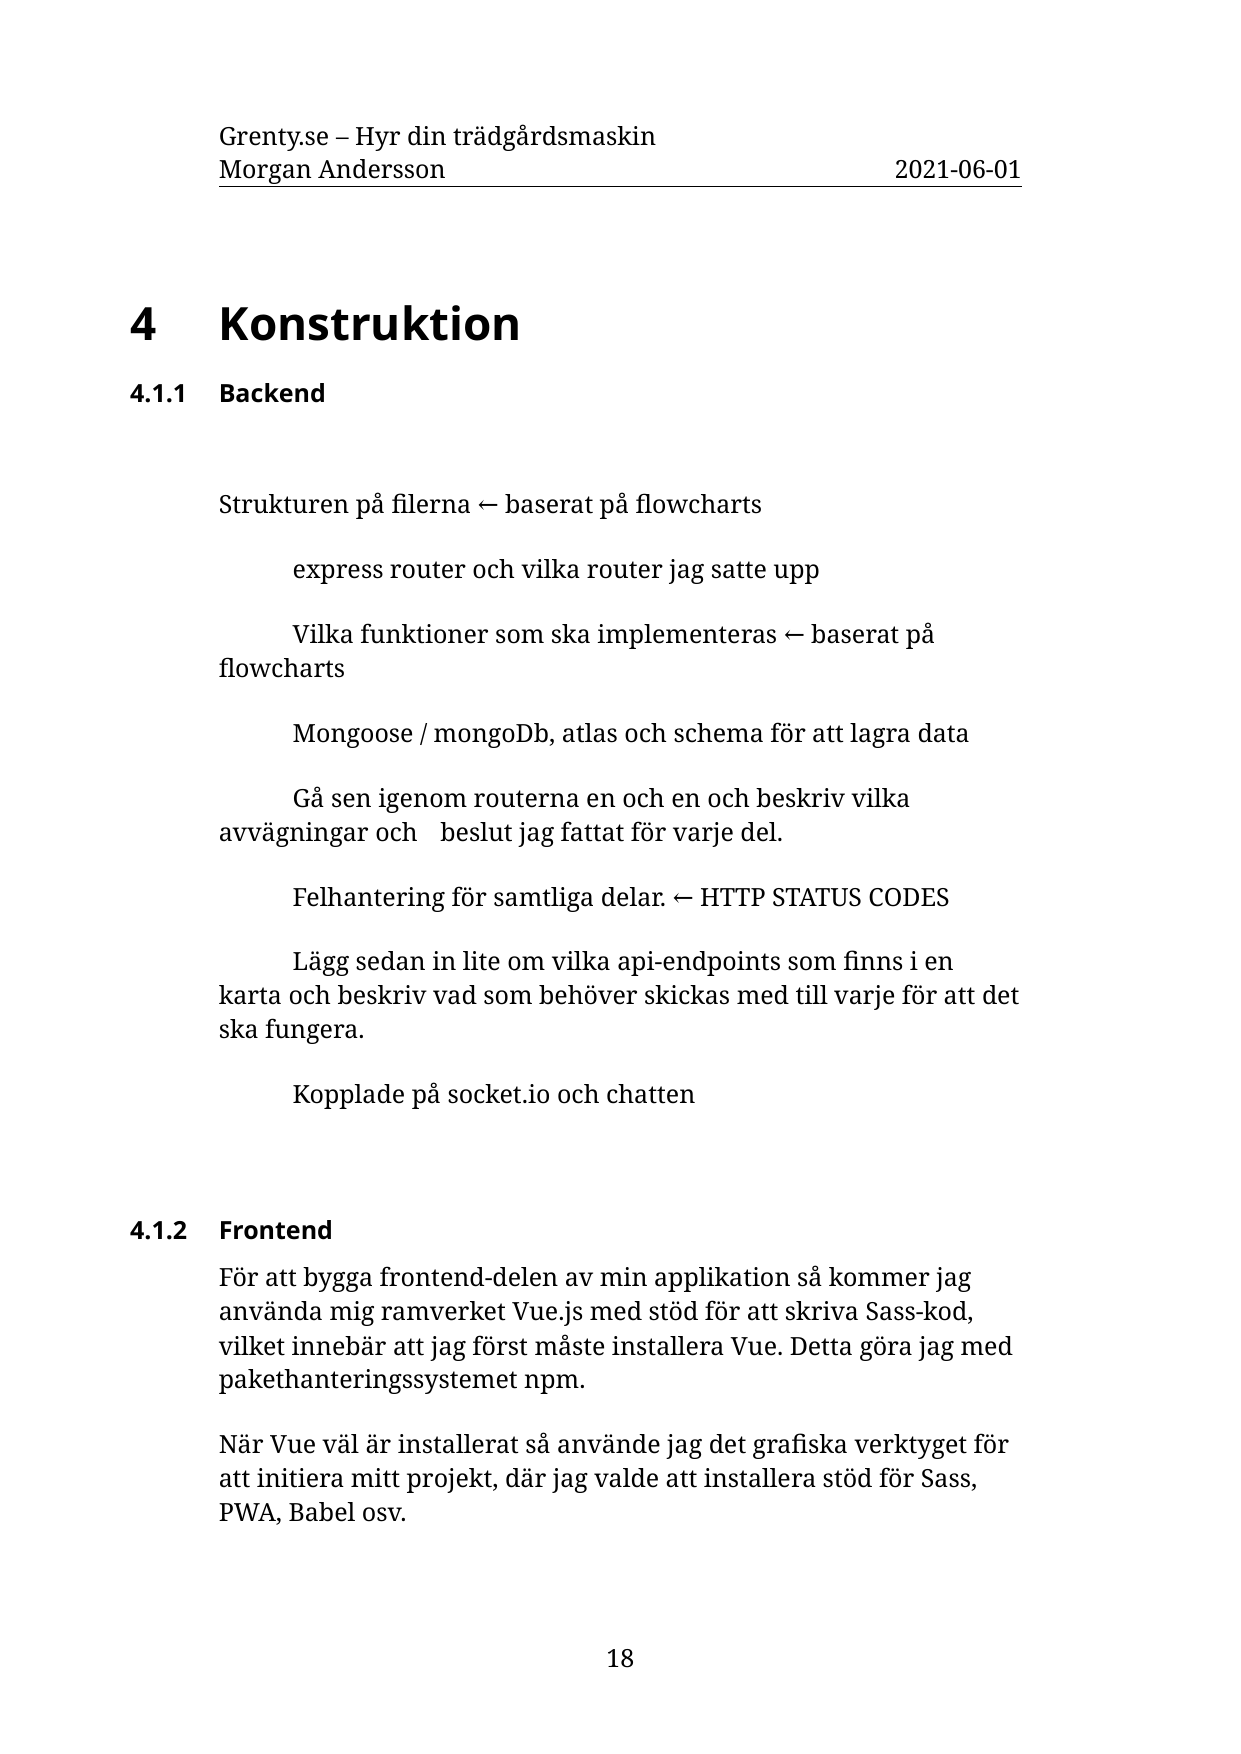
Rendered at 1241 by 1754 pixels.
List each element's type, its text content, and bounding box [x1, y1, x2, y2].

text När Vue väl är installerat så använde jag det grafiska verktyget för att initiera mitt projekt, där jag valde att installera stöd för Sass, PWA, Babel osv. [218, 1427, 1022, 1529]
text Lägg sedan in lite om vilka api-endpoints som finns i en karta och be skriv vad som behöver skickas med till varje för att det ska fungera. [218, 944, 1022, 1046]
subtitle Konstruktion [130, 291, 1022, 353]
text express router och vilka router jag satte upp [218, 552, 1022, 586]
subtitle Backend [130, 375, 1022, 409]
text Strukturen på filerna ← baserat på flowcharts [218, 487, 1022, 521]
subtitle Frontend [130, 1213, 1022, 1247]
text För att bygga frontend-delen av min applikation så kommer jag använda mig ramverket Vue.js med stöd för att skriva Sass-kod, vilket innebär att jag först måste installera Vue. Detta göra jag med pakethanteringssystemet npm. [218, 1260, 1022, 1396]
text Vilka funktioner som ska implementeras ← baserat på flowcharts [218, 617, 1022, 685]
text Gå sen igenom routerna en och en och beskriv vilka avvägningar och beslut jag fattat för varje del. [218, 780, 1022, 848]
text Mongoose / mongoDb, atlas och schema för att lagra data [218, 716, 1022, 749]
text Felhantering för samtliga delar. ← HTTP STATUS CODES [218, 879, 1022, 913]
text Kopplade på socket.io och chatten [218, 1077, 1022, 1111]
